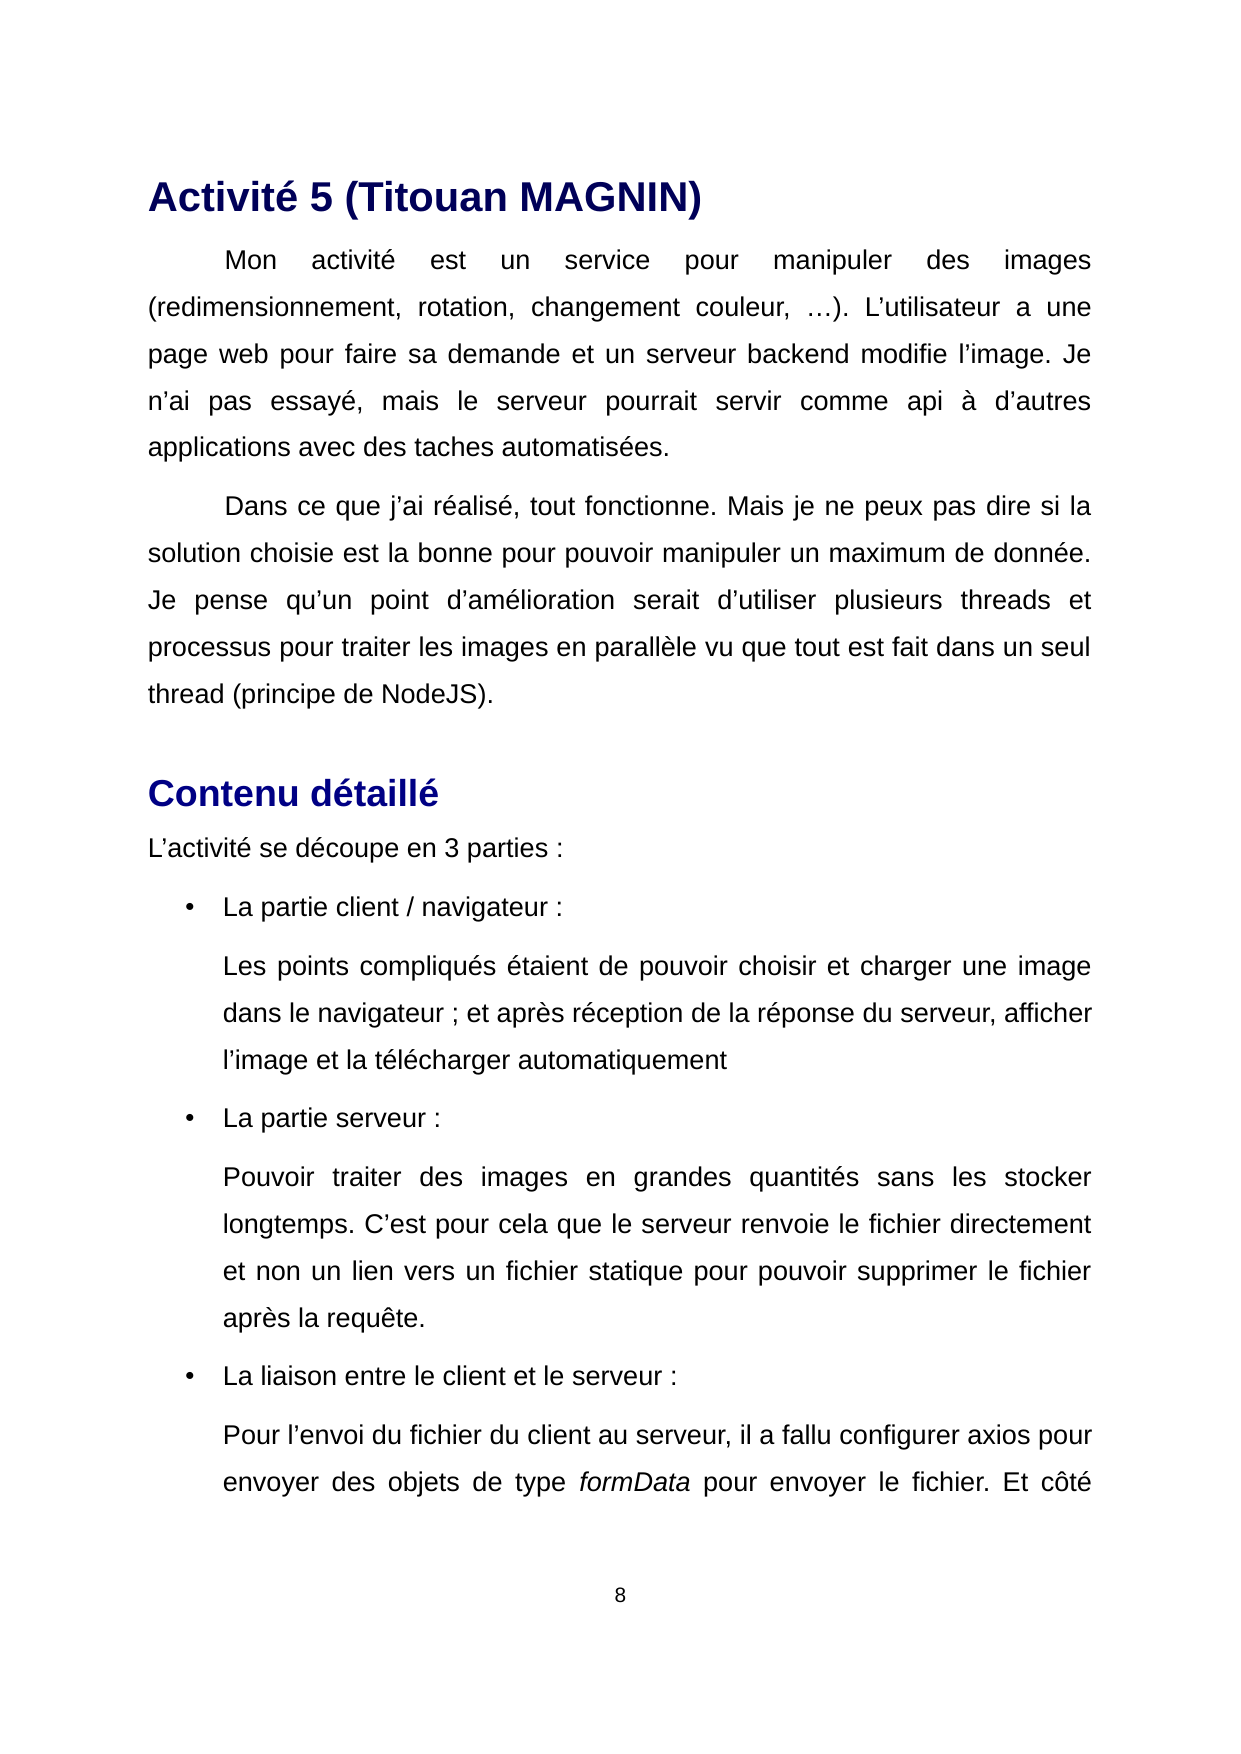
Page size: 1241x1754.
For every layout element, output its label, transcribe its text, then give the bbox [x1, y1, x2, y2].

text Dans ce que j’ai réalisé, tout fonctionne. Mais je ne peux pas dire si la solution choisie est la bonne pour pouvoir manipuler un maximum de donnée. Je pense qu’un point d’amélioration serait d’utiliser plusieurs threads et processus pour traiter les images en parallèle vu que tout est fait dans un seul thread (principe de NodeJS). [148, 490, 1093, 709]
list Pouvoir traiter des images en grandes quantités sans les stocker longtemps. C’est pour cela que le serveur renvoie le fichier directement et non un lien vers un fichier statique pour pouvoir supprimer le fichier après la requête. [185, 1161, 1093, 1333]
text Mon activité est un service pour manipuler des images (redimensionnement, rotation, changement couleur, …). L’utilisateur a une page web pour faire sa demande et un serveur backend modifie l’image. Je n’ai pas essayé, mais le serveur pourrait servir comme api à d’autres applications avec des taches automatisées. [148, 244, 1093, 463]
list Pour l’envoi du fichier du client au serveur, il a fallu configurer axios pour envoyer des objets de type formData pour envoyer le fichier. Et côté [185, 1419, 1093, 1497]
subtitle Contenu détaillé [148, 772, 1093, 815]
text L’activité se découpe en 3 parties : [148, 832, 1093, 864]
list La liaison entre le client et le serveur : [185, 1360, 1093, 1392]
list La partie serveur : [185, 1102, 1093, 1134]
list Les points compliqués étaient de pouvoir choisir et charger une image dans le navigateur ; et après réception de la réponse du serveur, afficher l’image et la télécharger automatiquement [185, 950, 1093, 1075]
subtitle Activité 5 (Titouan MAGNIN) [148, 172, 1093, 220]
list La partie client / navigateur : [185, 891, 1093, 922]
